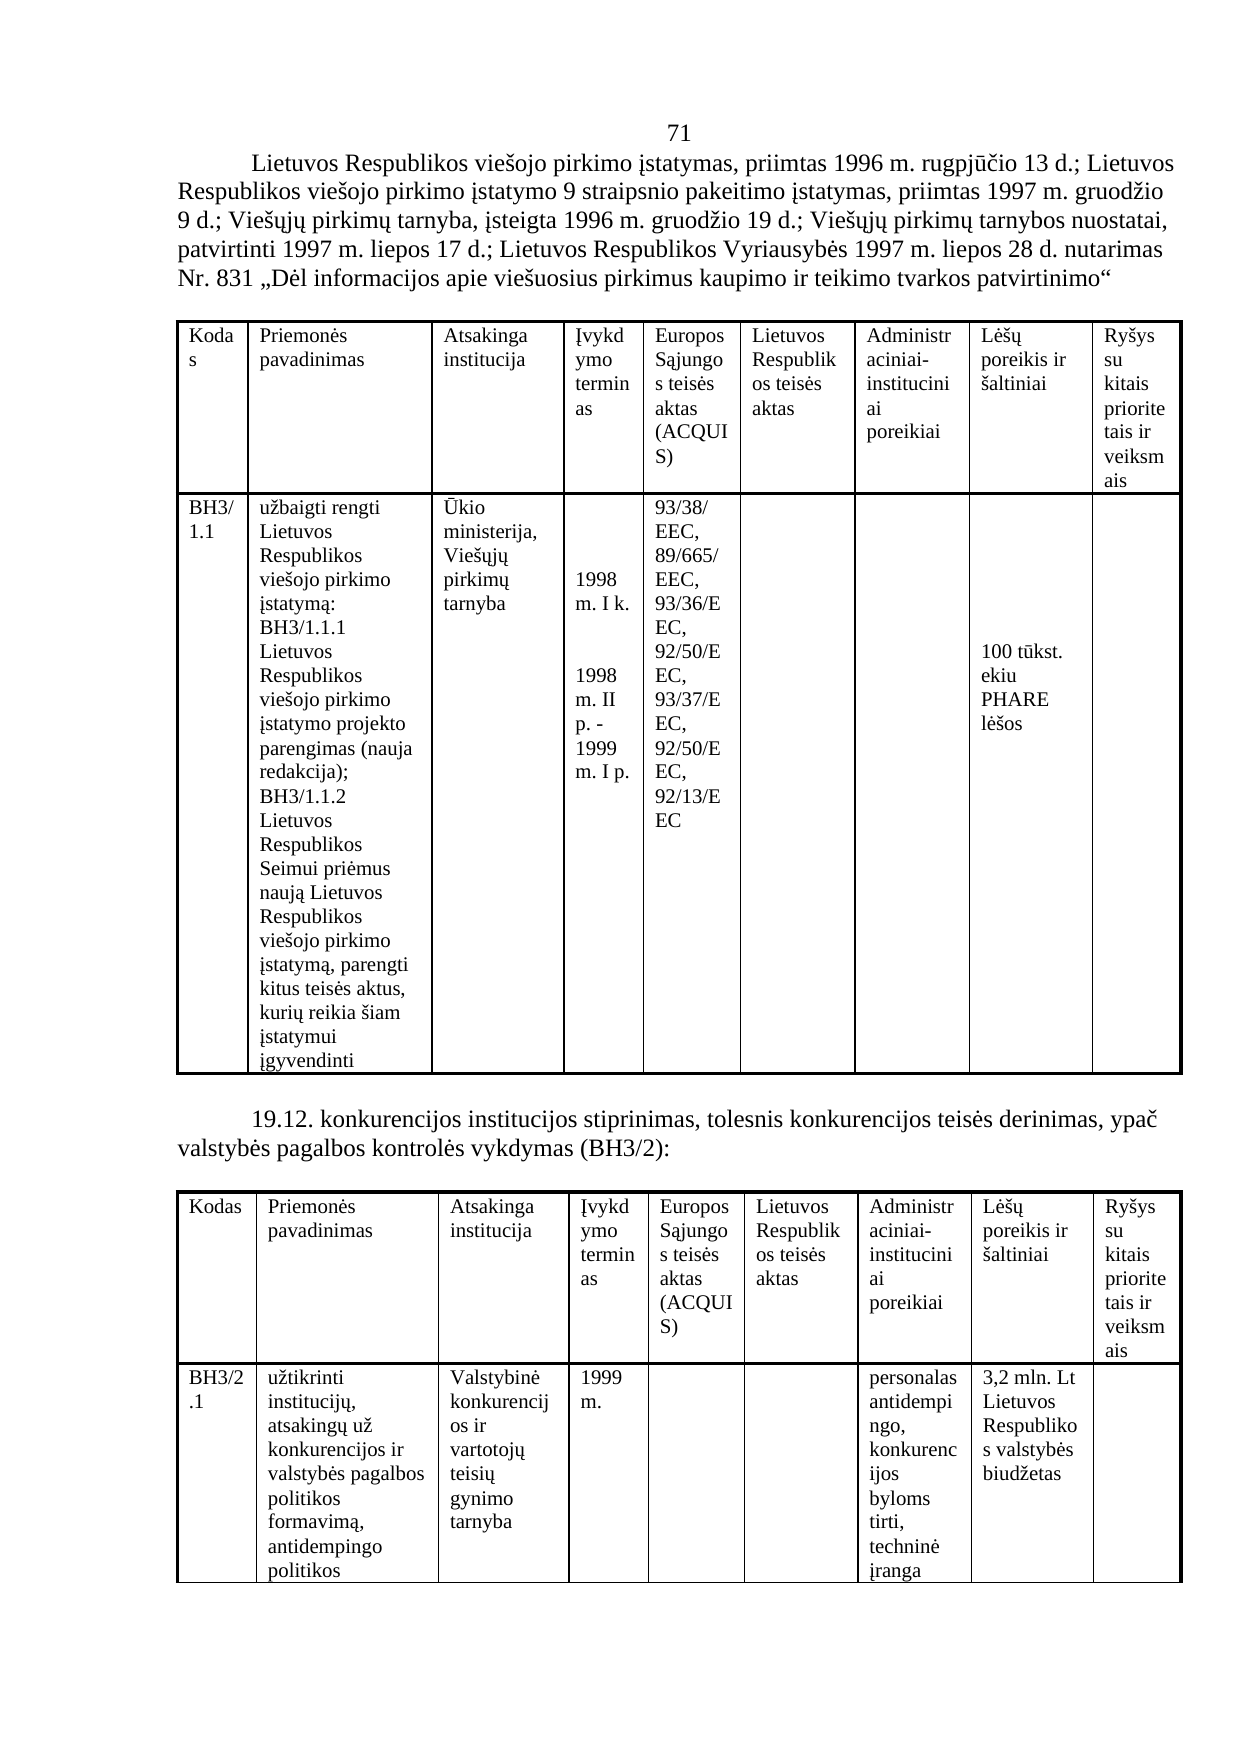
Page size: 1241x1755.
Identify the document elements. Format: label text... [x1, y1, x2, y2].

table_header Ryšys su kitais prioritetais ir veiksmais [1094, 1194, 1179, 1362]
table_cell 3,2 mln. Lt Lietuvos Respublikos valstybės biudžetas [972, 1365, 1093, 1582]
table_header Lėšų poreikis ir šaltiniai [972, 1194, 1093, 1362]
table_header Europos Sąjungos teisės aktas (ACQUIS) [644, 323, 740, 492]
table_header Kodas [179, 323, 247, 492]
table_cell [856, 495, 969, 1072]
table_cell BH3/1.1 [179, 495, 247, 1072]
table_cell 93/38/EEC, 89/665/EEC, 93/36/EEC, 92/50/EEC, 93/37/EEC, 92/50/EEC, 92/13/EEC [644, 495, 740, 1072]
text Lietuvos Respublikos viešojo pirkimo įstatymas, priimtas 1996 m. rugpjūčio 13 d.; Lietuvos Respublikos viešojo pirkimo įstatymo 9 straipsnio pakeitimo įstatymas, priimtas 1997 m. gruodžio 9 d.; Viešųjų pirkimų tarnyba, įsteigta 1996 m. gruodžio 19 d.; Viešųjų pirkimų tarnybos nuostatai, patvirtinti 1997 m. liepos 17 d.; Lietuvos Respublikos Vyriausybės 1997 m. liepos 28 d. nutarimas Nr. 831 „Dėl informacijos apie viešuosius pirkimus kaupimo ir teikimo tvarkos patvirtinimo“ [177, 148, 1181, 291]
table_header Priemonės pavadinimas [257, 1194, 438, 1362]
table_cell personalas antidempingo, konkurencijos byloms tirti, techninė įranga [859, 1365, 971, 1582]
table_cell užtikrinti institucijų, atsakingų už konkurencijos ir valstybės pagalbos politikos formavimą, antidempingo politikos [257, 1365, 438, 1582]
table_header Administraciniai-instituciniai poreikiai [856, 323, 969, 492]
table_cell [741, 495, 854, 1072]
table_cell Ūkio ministerija, Viešųjų pirkimų tarnyba [433, 495, 563, 1072]
text 19.12. konkurencijos institucijos stiprinimas, tolesnis konkurencijos teisės derinimas, ypač valstybės pagalbos kontrolės vykdymas (BH3/2): [177, 1104, 1181, 1162]
table_cell BH3/2.1 [179, 1365, 256, 1582]
table_header Administraciniai-instituciniai poreikiai [859, 1194, 971, 1362]
table_cell Valstybinė konkurencijos ir vartotojų teisių gynimo tarnyba [439, 1365, 568, 1582]
table_header Ryšys su kitais prioritetais ir veiksmais [1093, 323, 1179, 492]
table_header Lėšų poreikis ir šaltiniai [970, 323, 1092, 492]
table_header Europos Sąjungos teisės aktas (ACQUIS) [649, 1194, 744, 1362]
table_cell 1998 m. I k. 1998 m. II p. - 1999 m. I p. [565, 495, 643, 1072]
table_cell [745, 1365, 857, 1582]
table_header Lietuvos Respublikos teisės aktas [745, 1194, 857, 1362]
table_header Kodas [179, 1194, 256, 1362]
table_cell 100 tūkst. ekiu PHARE lėšos [970, 495, 1092, 1072]
table_header Lietuvos Respublikos teisės aktas [741, 323, 854, 492]
table_cell [1093, 495, 1179, 1072]
table_header Įvykdymo terminas [570, 1194, 648, 1362]
table_cell užbaigti rengti Lietuvos Respublikos viešojo pirkimo įstatymą: BH3/1.1.1 Lietuvos Respublikos viešojo pirkimo įstatymo projekto parengimas (nauja redakcija); BH3/1.1.2 Lietuvos Respublikos Seimui priėmus naują Lietuvos Respublikos viešojo pirkimo įstatymą, parengti kitus teisės aktus, kurių reikia šiam įstatymui įgyvendinti [249, 495, 431, 1072]
table_header Atsakinga institucija [439, 1194, 568, 1362]
table_cell 1999 m. [570, 1365, 648, 1582]
table_cell [1094, 1365, 1179, 1582]
table_header Priemonės pavadinimas [249, 323, 431, 492]
table_header Atsakinga institucija [433, 323, 563, 492]
table_cell [649, 1365, 744, 1582]
table_header Įvykdymo terminas [565, 323, 643, 492]
